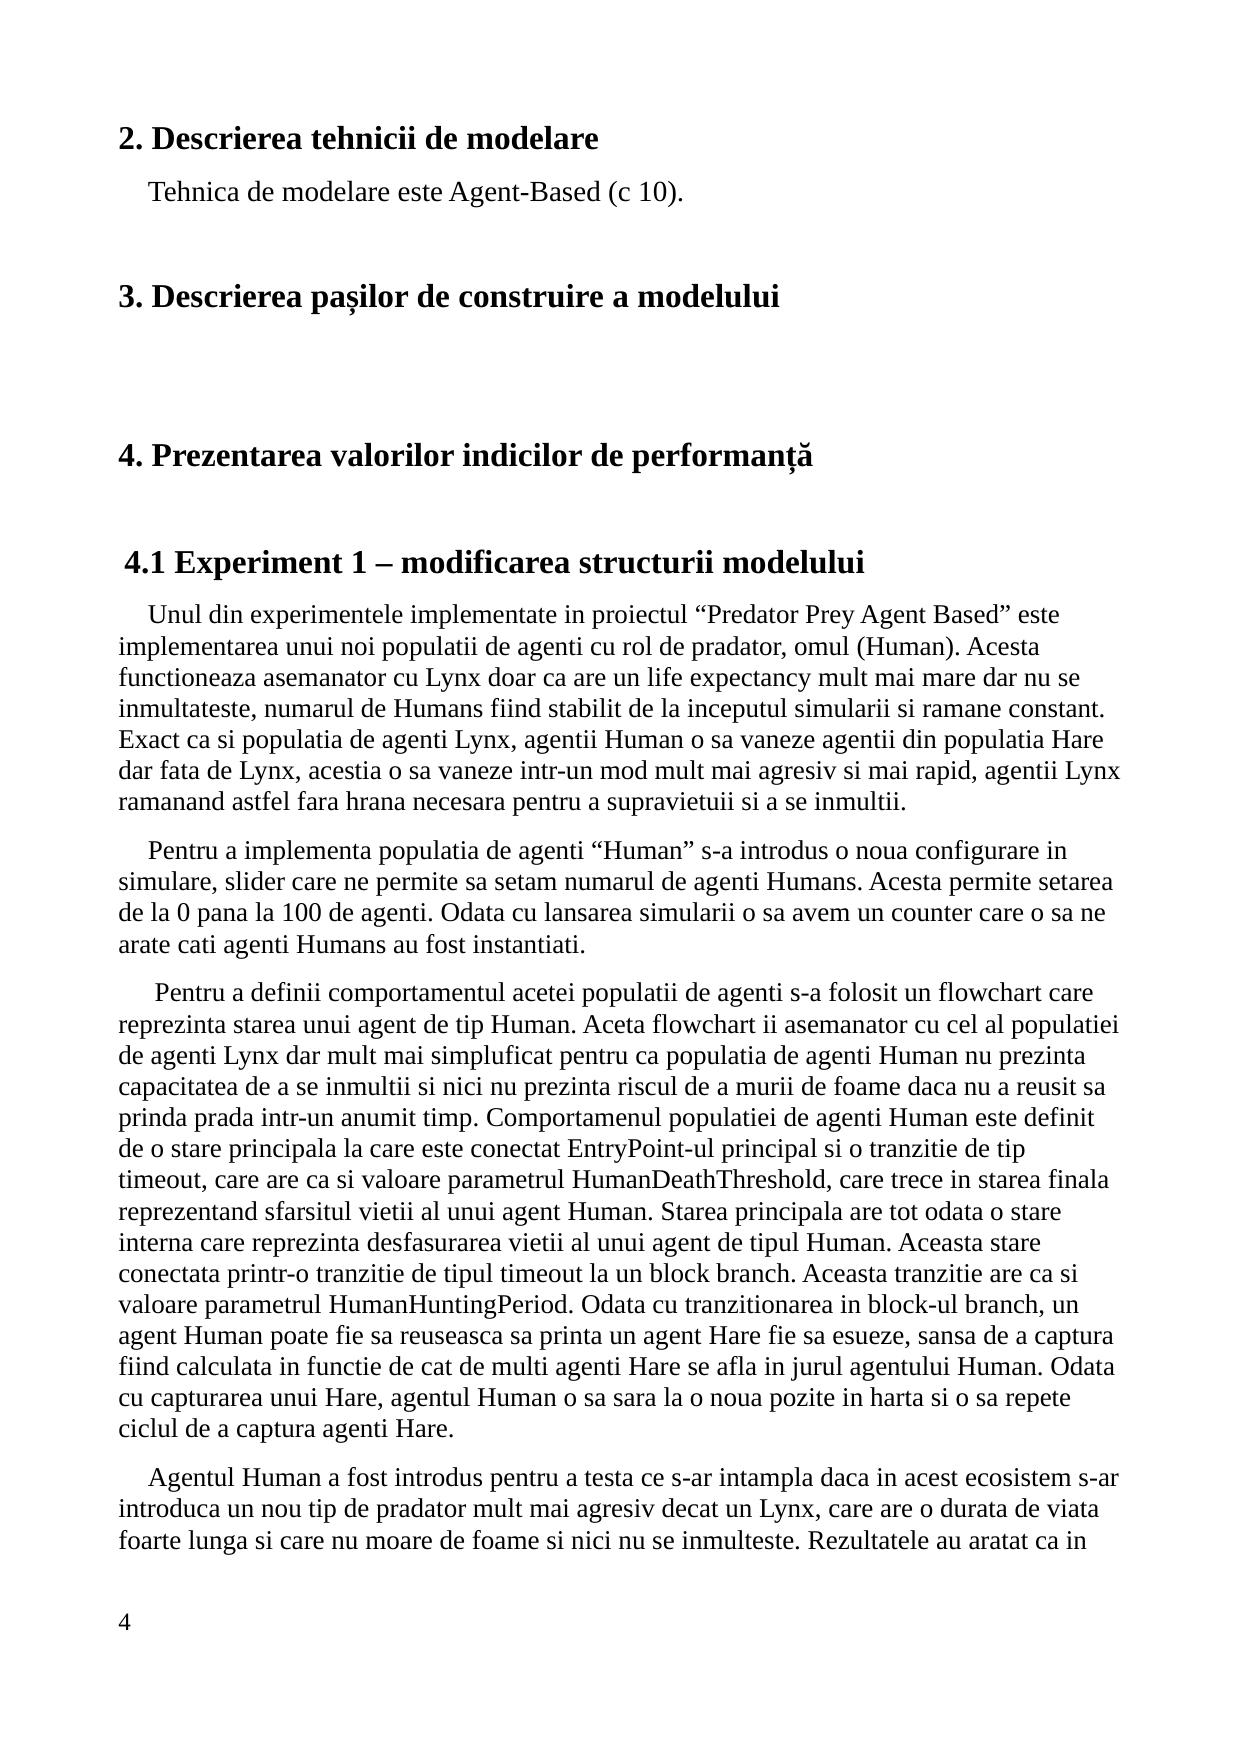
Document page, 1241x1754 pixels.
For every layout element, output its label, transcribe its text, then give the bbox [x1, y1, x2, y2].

text Pentru a definii comportamentul acetei populatii de agenti s-a folosit un flowchart care reprezinta starea unui agent de tip Human. Aceta flowchart ii asemanator cu cel al populatiei de agenti Lynx dar mult mai simpluficat pentru ca populatia de agenti Human nu prezinta capacitatea de a se inmultii si nici nu prezinta riscul de a murii de foame daca nu a reusit sa prinda prada intr-un anumit timp. Comportamenul populatiei de agenti Human este definit de o stare principala la care este conectat EntryPoint-ul principal si o tranzitie de tip timeout, care are ca si valoare parametrul HumanDeathThreshold, care trece in starea finala reprezentand sfarsitul vietii al unui agent Human. Starea principala are tot odata o stare interna care reprezinta desfasurarea vietii al unui agent de tipul Human. Aceasta stare conectata printr-o tranzitie de tipul timeout la un block branch. Aceasta tranzitie are ca si valoare parametrul HumanHuntingPeriod. Odata cu tranzitionarea in block-ul branch, un agent Human poate fie sa reuseasca sa printa un agent Hare fie sa esueze, sansa de a captura fiind calculata in functie de cat de multi agenti Hare se afla in jurul agentului Human. Odata cu capturarea unui Hare, agentul Human o sa sara la o noua pozite in harta si o sa repete ciclul de a captura agenti Hare. [118, 977, 1122, 1444]
text 3. Descrierea pașilor de construire a modelului [118, 277, 1122, 315]
text 4. Prezentarea valorilor indicilor de performanță [118, 435, 1122, 473]
text Unul din experimentele implementate in proiectul “Predator Prey Agent Based” este implementarea unui noi populatii de agenti cu rol de pradator, omul (Human). Acesta functioneaza asemanator cu Lynx doar ca are un life expectancy mult mai mare dar nu se inmultateste, numarul de Humans fiind stabilit de la inceputul simularii si ramane constant. Exact ca si populatia de agenti Lynx, agentii Human o sa vaneze agentii din populatia Hare dar fata de Lynx, acestia o sa vaneze intr-un mod mult mai agresiv si mai rapid, agentii Lynx ramanand astfel fara hrana necesara pentru a supravietuii si a se inmultii. [118, 598, 1122, 817]
text 2. Descrierea tehnicii de modelare [118, 118, 1122, 156]
text 4.1 Experiment 1 – modificarea structurii modelului [118, 542, 1122, 581]
text Agentul Human a fost introdus pentru a testa ce s-ar intampla daca in acest ecosistem s-ar introduca un nou tip de pradator mult mai agresiv decat un Lynx, care are o durata de viata foarte lunga si care nu moare de foame si nici nu se inmulteste. Rezultatele au aratat ca in [118, 1461, 1122, 1555]
text Pentru a implementa populatia de agenti “Human” s-a introdus o noua configurare in simulare, slider care ne permite sa setam numarul de agenti Humans. Acesta permite setarea de la 0 pana la 100 de agenti. Odata cu lansarea simularii o sa avem un counter care o sa ne arate cati agenti Humans au fost instantiati. [118, 834, 1122, 959]
text Tehnica de modelare este Agent-Based (c 10). [118, 174, 1122, 208]
